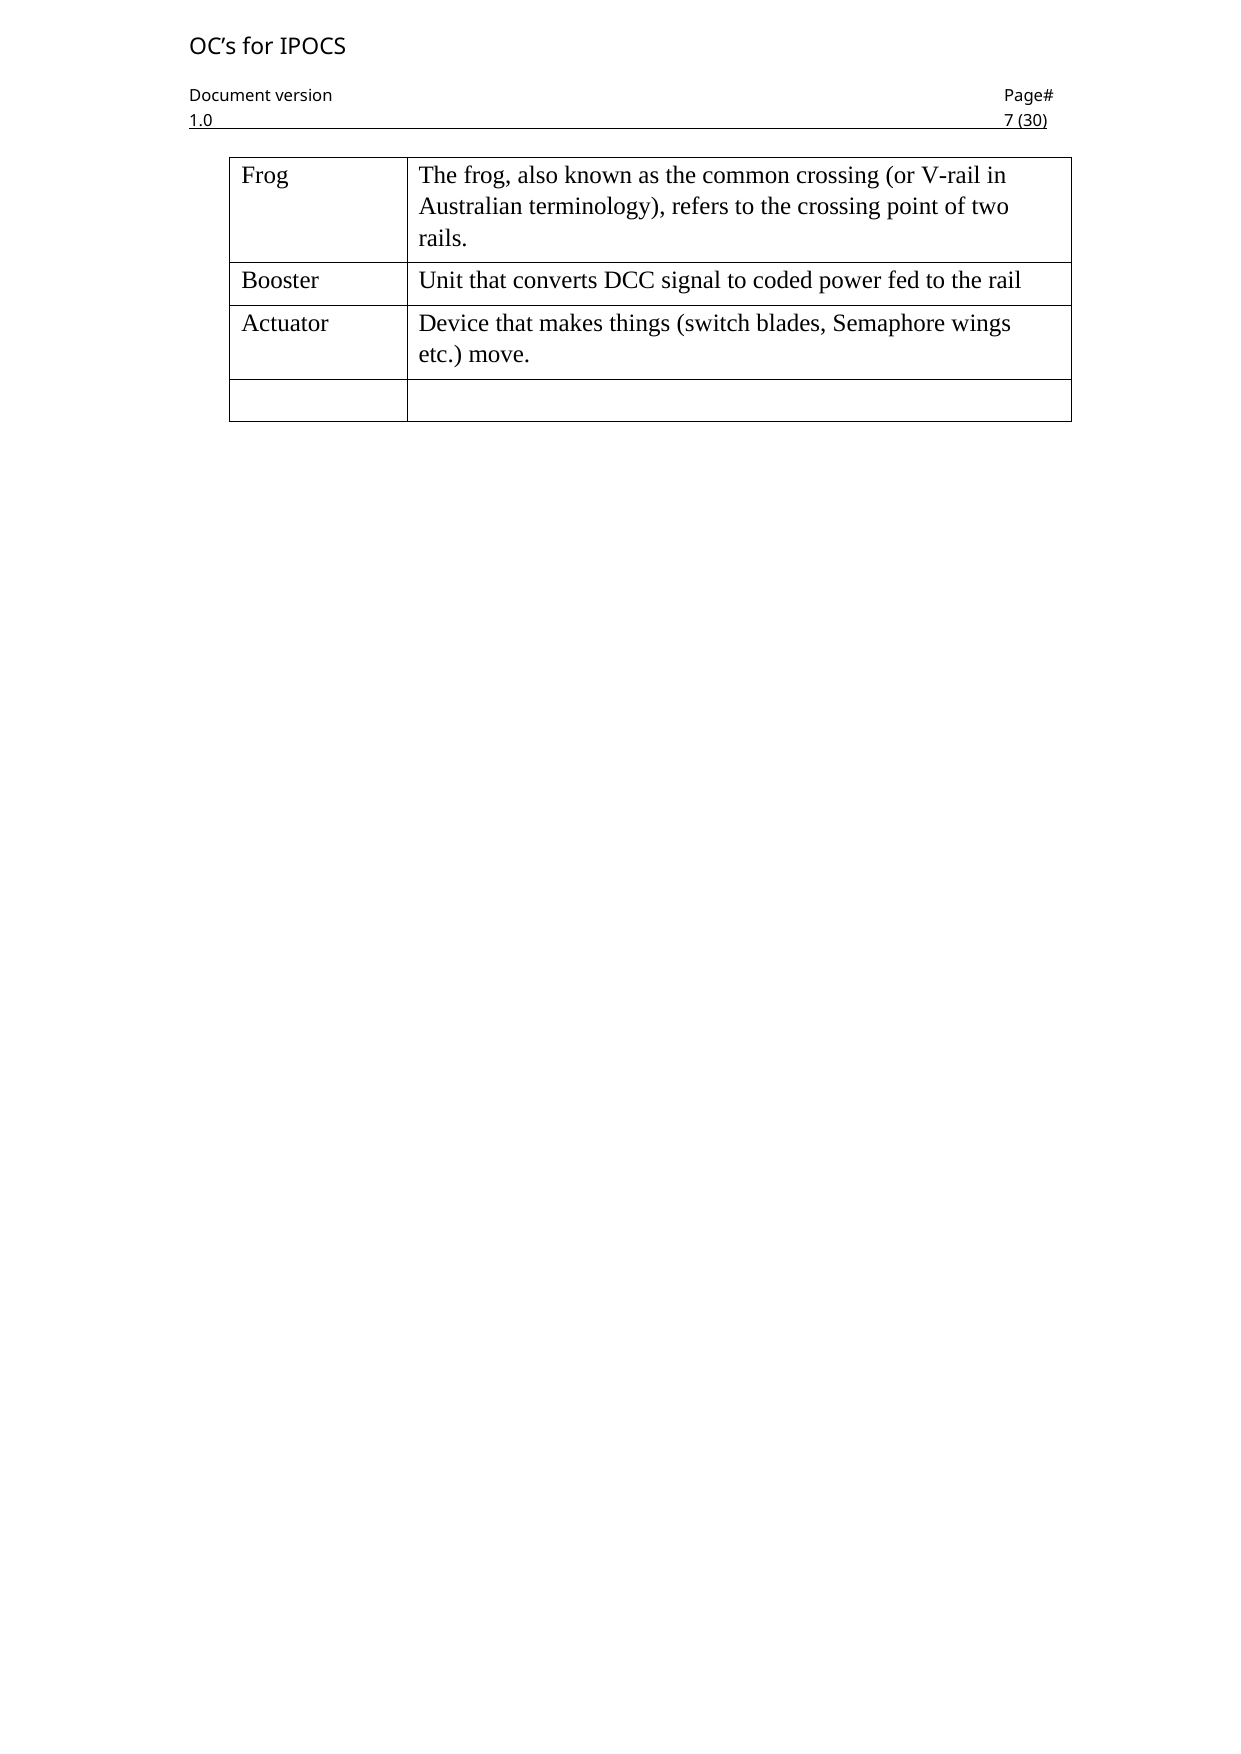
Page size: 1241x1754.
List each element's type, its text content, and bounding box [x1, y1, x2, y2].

table_cell Frog [230, 158, 407, 262]
table_cell Booster [230, 263, 407, 304]
table_cell [408, 380, 1071, 421]
table_cell Device that makes things (switch blades, Semaphore wings etc.) move. [408, 306, 1071, 378]
table_cell [230, 380, 407, 421]
table_cell The frog, also known as the common crossing (or V-rail in Australian terminology), refers to the crossing point of two rails. [408, 158, 1071, 262]
table_cell Unit that converts DCC signal to coded power fed to the rail [408, 263, 1071, 304]
table_cell Actuator [230, 306, 407, 378]
